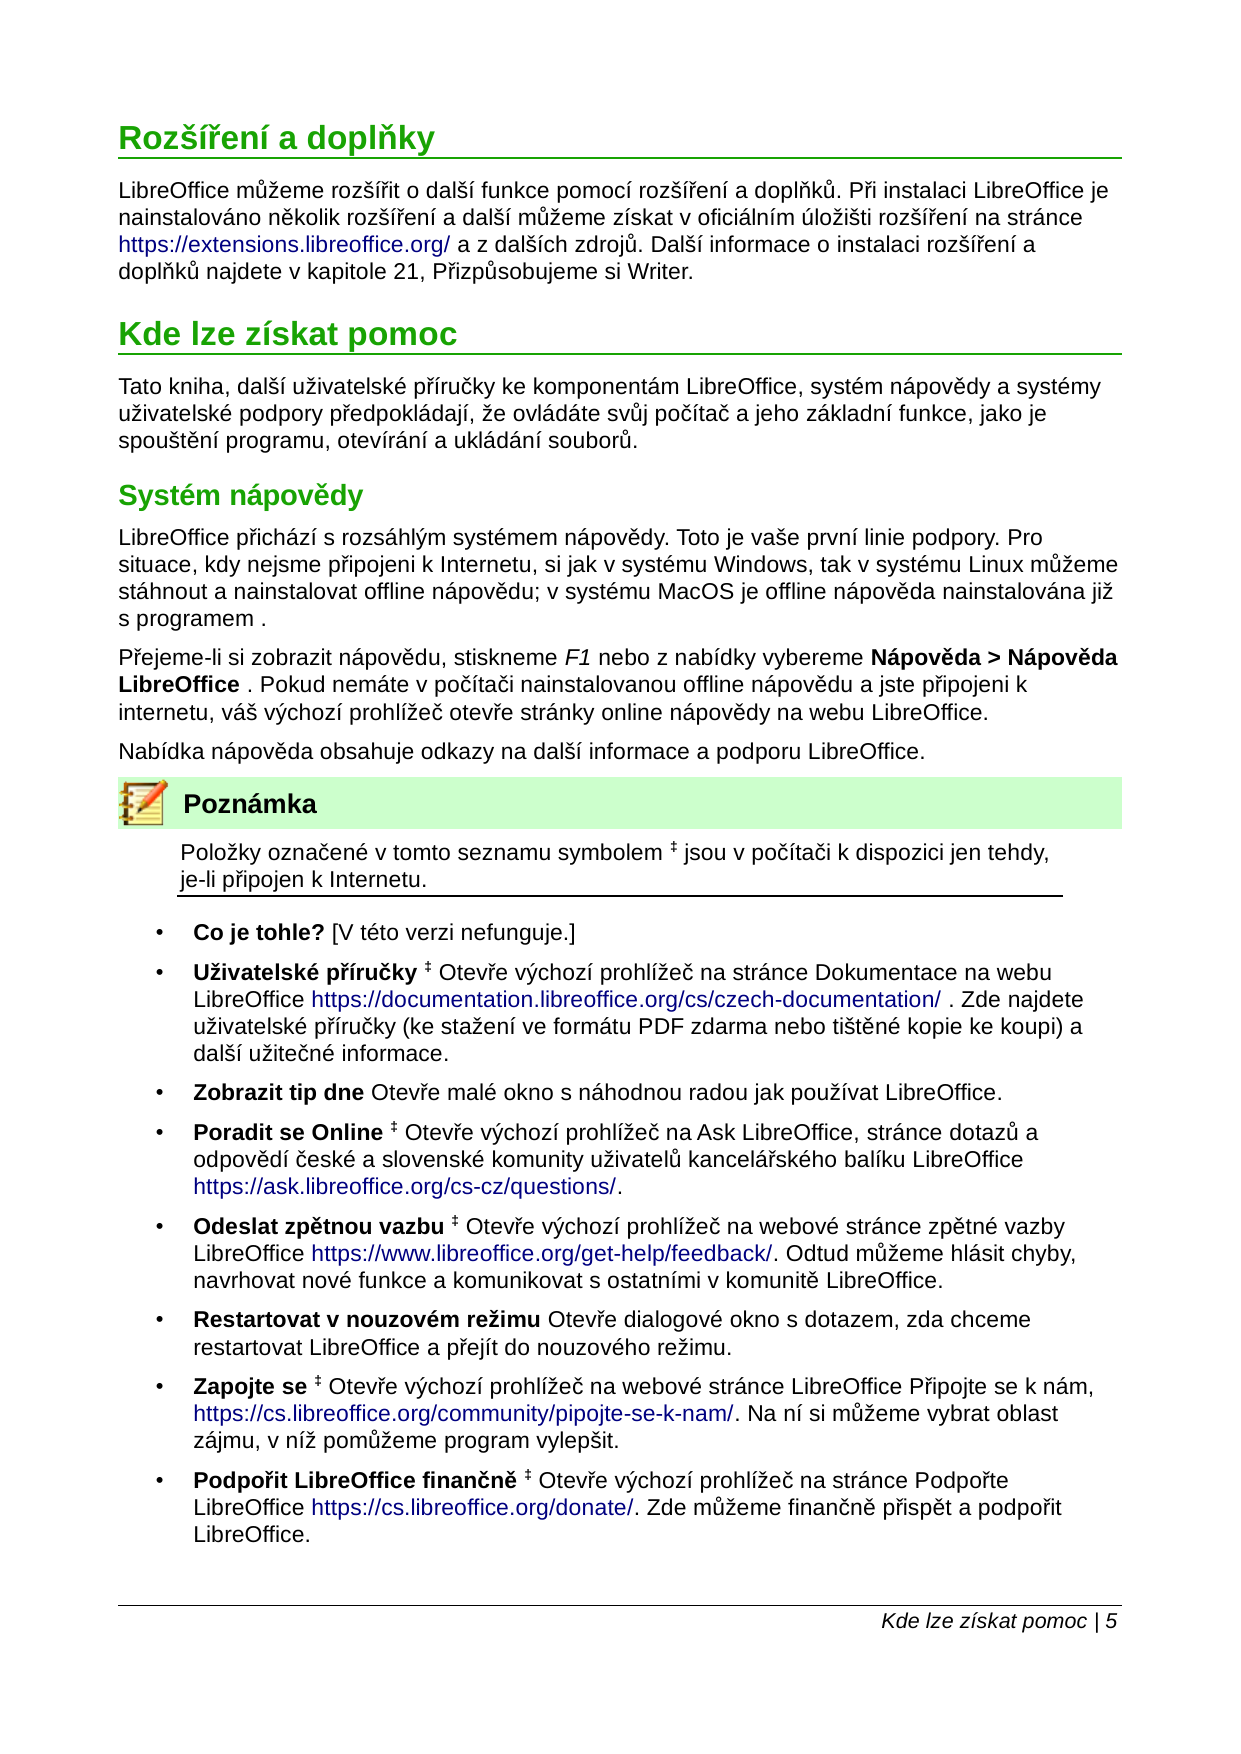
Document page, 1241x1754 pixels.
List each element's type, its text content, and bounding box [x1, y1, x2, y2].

list Zapojte se ‡ Otevře výchozí prohlížeč na webové stránce LibreOffice Připojte se k nám, https://cs.libreoffice.org/community/pipojte-se-k-nam/. Na ní si můžeme vybrat oblast zájmu, v níž pomůžeme program vylepšit. [156, 1372, 1122, 1454]
text Tato kniha, další uživatelské příručky ke komponentám LibreOffice, systém nápovědy a systémy uživatelské podpory předpokládají, že ovládáte svůj počítač a jeho základní funkce, jako je spouštění programu, otevírání a ukládání souborů. [118, 373, 1122, 454]
list Co je tohle? [V této verzi nefunguje.] [156, 918, 1122, 945]
subtitle Rozšíření a doplňky [118, 118, 1122, 157]
subtitle Kde lze získat pomoc [118, 314, 1122, 353]
text Nabídka nápověda obsahuje odkazy na další informace a podporu LibreOffice. [118, 737, 1122, 764]
text Přejeme-li si zobrazit nápovědu, stiskneme F1 nebo z nabídky vybereme Nápověda > Nápověda LibreOffice . Pokud nemáte v počítači nainstalovanou offline nápovědu a jste připojeni k internetu, váš výchozí prohlížeč otevře stránky online nápovědy na webu LibreOffice. [118, 644, 1122, 725]
list Zobrazit tip dne Otevře malé okno s náhodnou radou jak používat LibreOffice. [156, 1079, 1122, 1106]
list Odeslat zpětnou vazbu ‡ Otevře výchozí prohlížeč na webové stránce zpětné vazby LibreOffice https://www.libreoffice.org/get-help/feedback/. Odtud můžeme hlásit chyby, navrhovat nové funkce a komunikovat s ostatními v komunitě LibreOffice. [156, 1212, 1122, 1293]
list Restartovat v nouzovém režimu Otevře dialogové okno s dotazem, zda chceme restartovat LibreOffice a přejít do nouzového režimu. [156, 1306, 1122, 1360]
list Poradit se Online ‡ Otevře výchozí prohlížeč na Ask LibreOffice, stránce dotazů a odpovědí české a slovenské komunity uživatelů kancelářského balíku LibreOffice https://ask.libreoffice.org/cs-cz/questions/. [156, 1118, 1122, 1199]
list Uživatelské příručky ‡ Otevře výchozí prohlížeč na stránce Dokumentace na webu LibreOffice https://documentation.libreoffice.org/cs/czech-documentation/ . Zde najdete uživatelské příručky (ke stažení ve formátu PDF zdarma nebo tištěné kopie ke koupi) a další užitečné informace. [156, 958, 1122, 1066]
picture [119, 778, 170, 829]
text Položky označené v tomto seznamu symbolem ‡ jsou v počítači k dispozici jen tehdy, je-li připojen k Internetu. [177, 835, 1063, 895]
subtitle Poznámka [118, 777, 1122, 829]
text LibreOffice můžeme rozšířit o další funkce pomocí rozšíření a doplňků. Při instalaci LibreOffice je nainstalováno několik rozšíření a další můžeme získat v oficiálním úložišti rozšíření na stránce https://extensions.libreoffice.org/ a z dalších zdrojů. Další informace o instalaci rozšíření a doplňků najdete v kapitole 21, Přizpůsobujeme si Writer. [118, 176, 1122, 285]
list Podpořit LibreOffice finančně ‡ Otevře výchozí prohlížeč na stránce Podpořte LibreOffice https://cs.libreoffice.org/donate/. Zde můžeme finančně přispět a podpořit LibreOffice. [156, 1466, 1122, 1547]
subtitle Systém nápovědy [118, 477, 1122, 511]
text LibreOffice přichází s rozsáhlým systémem nápovědy. Toto je vaše první linie podpory. Pro situace, kdy nejsme připojeni k Internetu, si jak v systému Windows, tak v systému Linux můžeme stáhnout a nainstalovat offline nápovědu; v systému MacOS je offline nápověda nainstalována již s programem . [118, 523, 1122, 631]
